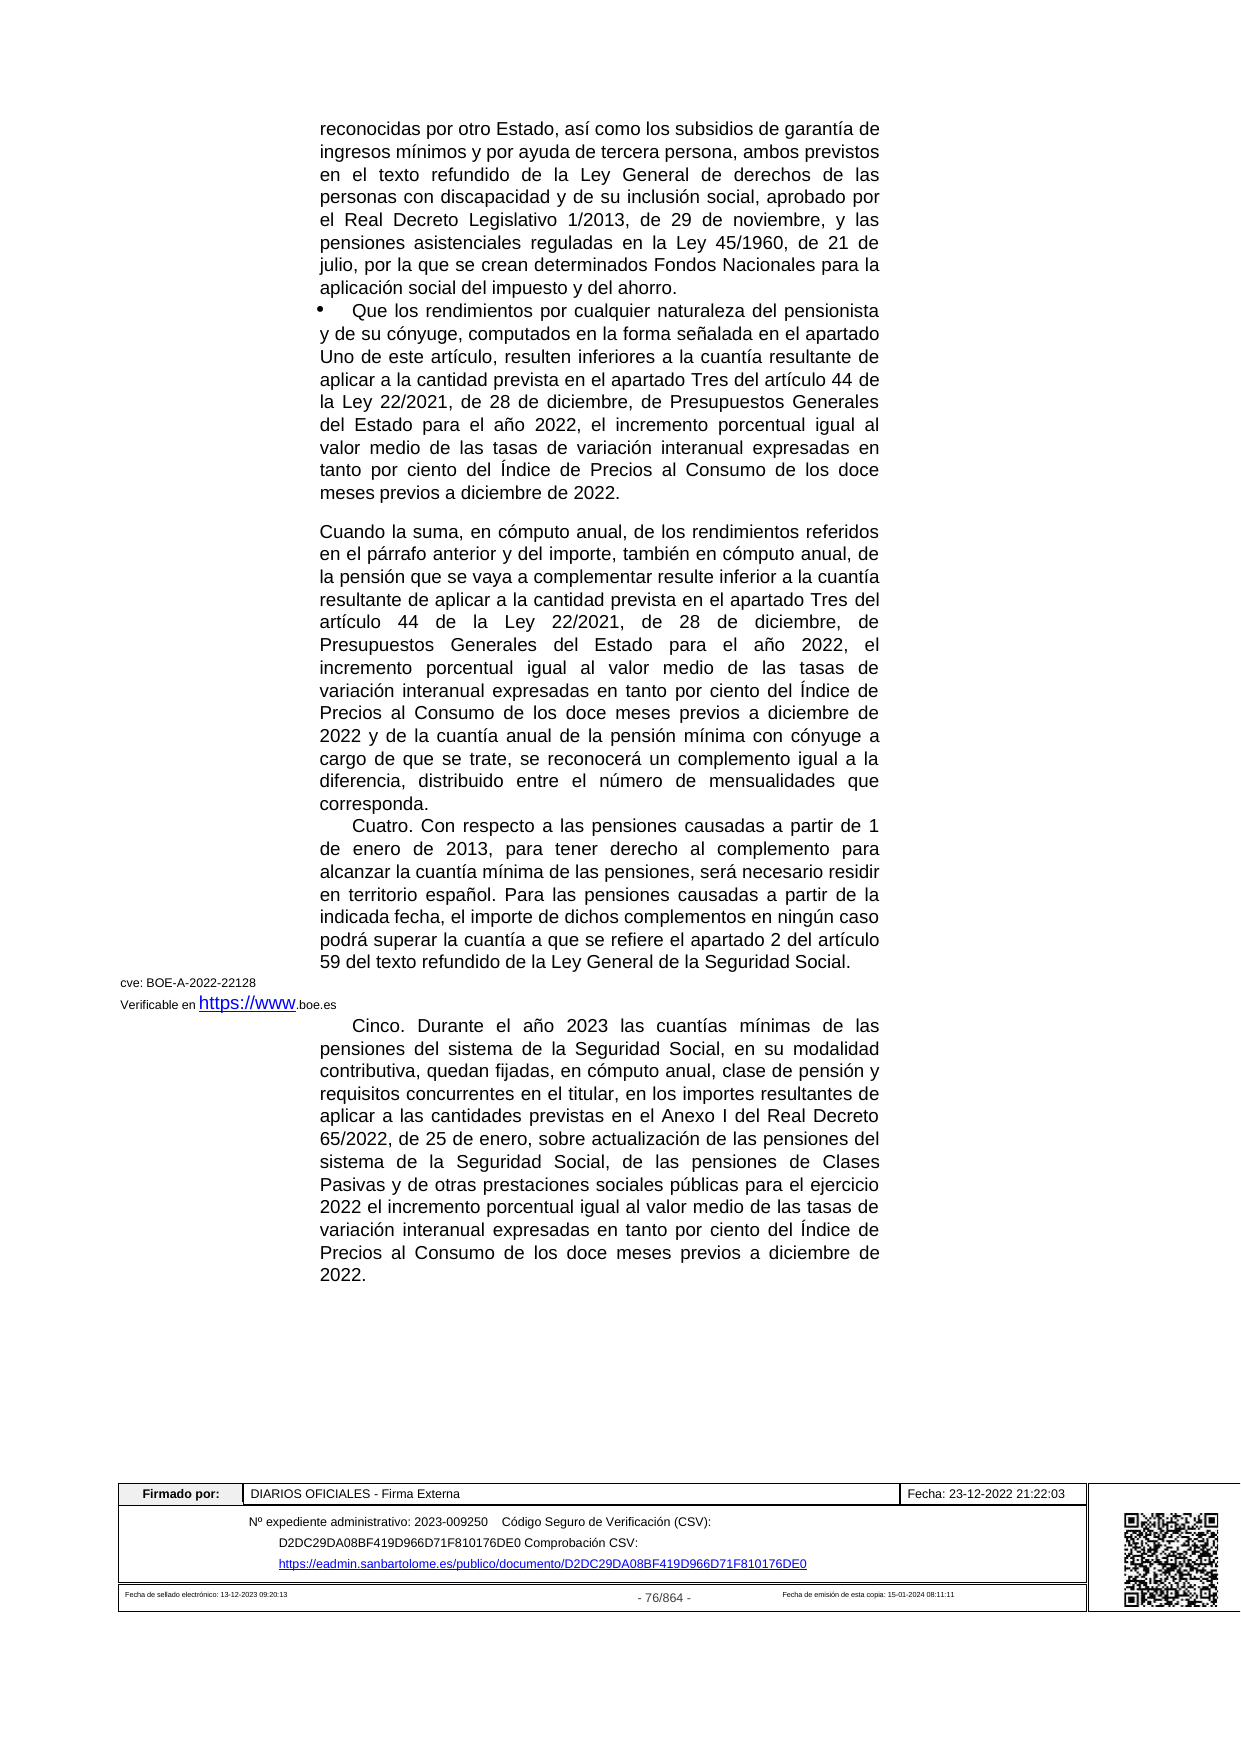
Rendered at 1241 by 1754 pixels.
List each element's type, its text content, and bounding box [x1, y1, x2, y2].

table_header Firmado por: [119, 1484, 242, 1502]
text Verificable en https://www.boe.es [120, 992, 880, 1014]
text Cuatro. Con respecto a las pensiones causadas a partir de 1 de enero de 2013, para tener derecho al complemento para alcanzar la cuantía mínima de las pensiones, será necesario residir en territorio español. Para las pensiones causadas a partir de la indicada fecha, el importe de dichos complementos en ningún caso podrá superar la cuantía a que se refiere el apartado 2 del artículo 59 del texto refundido de la Ley General de la Seguridad Social. [319, 815, 879, 973]
text cve: BOE-A-2022-22128 [120, 975, 880, 990]
table_header DIARIOS OFICIALES - Firma Externa [244, 1484, 899, 1504]
text Cuando la suma, en cómputo anual, de los rendimientos referidos en el párrafo anterior y del importe, también en cómputo anual, de la pensión que se vaya a complementar resulte inferior a la cuantía resultante de aplicar a la cantidad prevista en el apartado Tres del artículo 44 de la Ley 22/2021, de 28 de diciembre, de Presupuestos Generales del Estado para el año 2022, el incremento porcentual igual al valor medio de las tasas de variación interanual expresadas en tanto por ciento del Índice de Precios al Consumo de los doce meses previos a diciembre de 2022 y de la cuantía anual de la pensión mínima con cónyuge a cargo de que se trate, se reconocerá un complemento igual a la diferencia, distribuido entre el número de mensualidades que corresponda. [319, 521, 879, 814]
table_header [1089, 1484, 1240, 1611]
text Cinco. Durante el año 2023 las cuantías mínimas de las pensiones del sistema de la Seguridad Social, en su modalidad contributiva, quedan fijadas, en cómputo anual, clase de pensión y requisitos concurrentes en el titular, en los importes resultantes de aplicar a las cantidades previstas en el Anexo I del Real Decreto 65/2022, de 25 de enero, sobre actualización de las pensiones del sistema de la Seguridad Social, de las pensiones de Clases Pasivas y de otras prestaciones sociales públicas para el ejercicio 2022 el incremento porcentual igual al valor medio de las tasas de variación interanual expresadas en tanto por ciento del Índice de Precios al Consumo de los doce meses previos a diciembre de 2022. [319, 1015, 880, 1286]
list reconocidas por otro Estado, así como los subsidios de garantía de ingresos mínimos y por ayuda de tercera persona, ambos previstos en el texto refundido de la Ley General de derechos de las personas con discapacidad y de su inclusión social, aprobado por el Real Decreto Legislativo 1/2013, de 29 de noviembre, y las pensiones asistenciales reguladas en la Ley 45/1960, de 21 de julio, por la que se crean determinados Fondos Nacionales para la aplicación social del impuesto y del ahorro. [284, 118, 880, 298]
table_header Fecha: 23-12-2022 21:22:03 [901, 1484, 1086, 1504]
list Que los rendimientos por cualquier naturaleza del pensionista y de su cónyuge, computados en la forma señalada en el apartado Uno de este artículo, resulten inferiores a la cuantía resultante de aplicar a la cantidad prevista en el apartado Tres del artículo 44 de la Ley 22/2021, de 28 de diciembre, de Presupuestos Generales del Estado para el año 2022, el incremento porcentual igual al valor medio de las tasas de variación interanual expresadas en tanto por ciento del Índice de Precios al Consumo de los doce meses previos a diciembre de 2022. [284, 299, 879, 503]
table_cell Fecha de sellado electrónico: 13-12-2023 09:20:13 - 76/864 - Fecha de emisión de esta copia: 15-01-2024 08:11:11 [119, 1585, 1086, 1611]
table_cell Nº expediente administrativo: 2023-009250 Código Seguro de Verificación (CSV): D2DC29DA08BF419D966D71F810176DE0 Comprobación CSV: https://eadmin.sanbartolome.es/publico/documento/D2DC29DA08BF419D966D71F810176DE0 [119, 1506, 1086, 1582]
